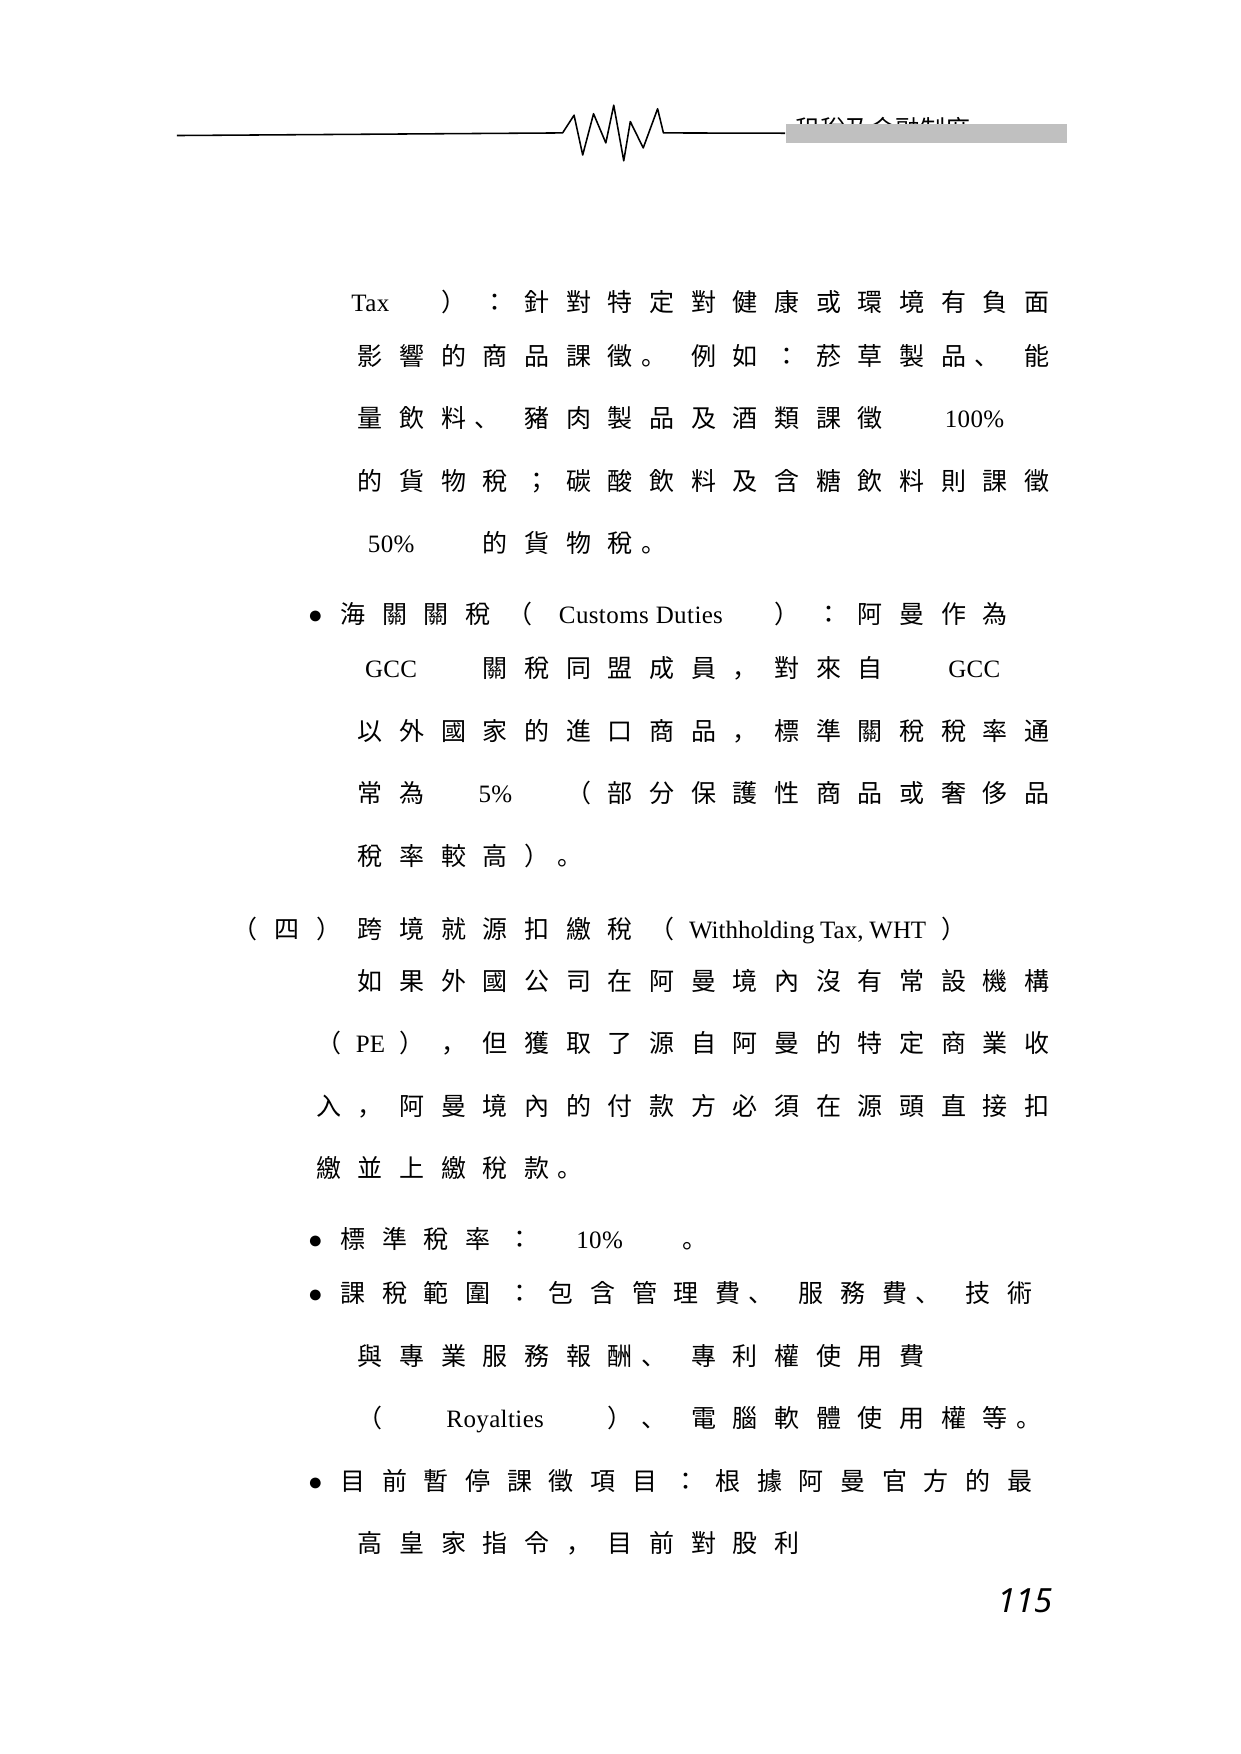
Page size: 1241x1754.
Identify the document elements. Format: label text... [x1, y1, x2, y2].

text 如果外國公司在阿曼境內沒有常設機構（PE），但獲取了源自阿曼的特定商業收入，阿曼境內的付款方必須在源頭直接扣繳並上繳稅款。 [281, 938, 1058, 1188]
text （四）跨境就源扣繳稅（Withholding Tax, WHT） [207, 875, 1058, 938]
text ● 標準稅率：10%。 [281, 1188, 1058, 1250]
text ● 課稅範圍：包含管理費、服務費、技術與專業服務報酬、專利權使用費（Royalties）、電腦軟體使用權等。 [281, 1250, 1058, 1438]
text Tax）：針對特定對健康或環境有負面影響的商品課徵。例如：菸草製品、能量飲料、豬肉製品及酒類課徵100%的貨物稅；碳酸飲料及含糖飲料則課徵50%的貨物稅。 [281, 250, 1058, 563]
text ● 海關關稅（Customs Duties）：阿曼作為GCC關稅同盟成員，對來自GCC以外國家的進口商品，標準關稅稅率通常為5%（部分保護性商品或奢侈品稅率較高）。 [281, 563, 1058, 875]
text ● 目前暫停課徵項目：根據阿曼官方的最高皇家指令，目前對股利 [281, 1438, 1058, 1563]
